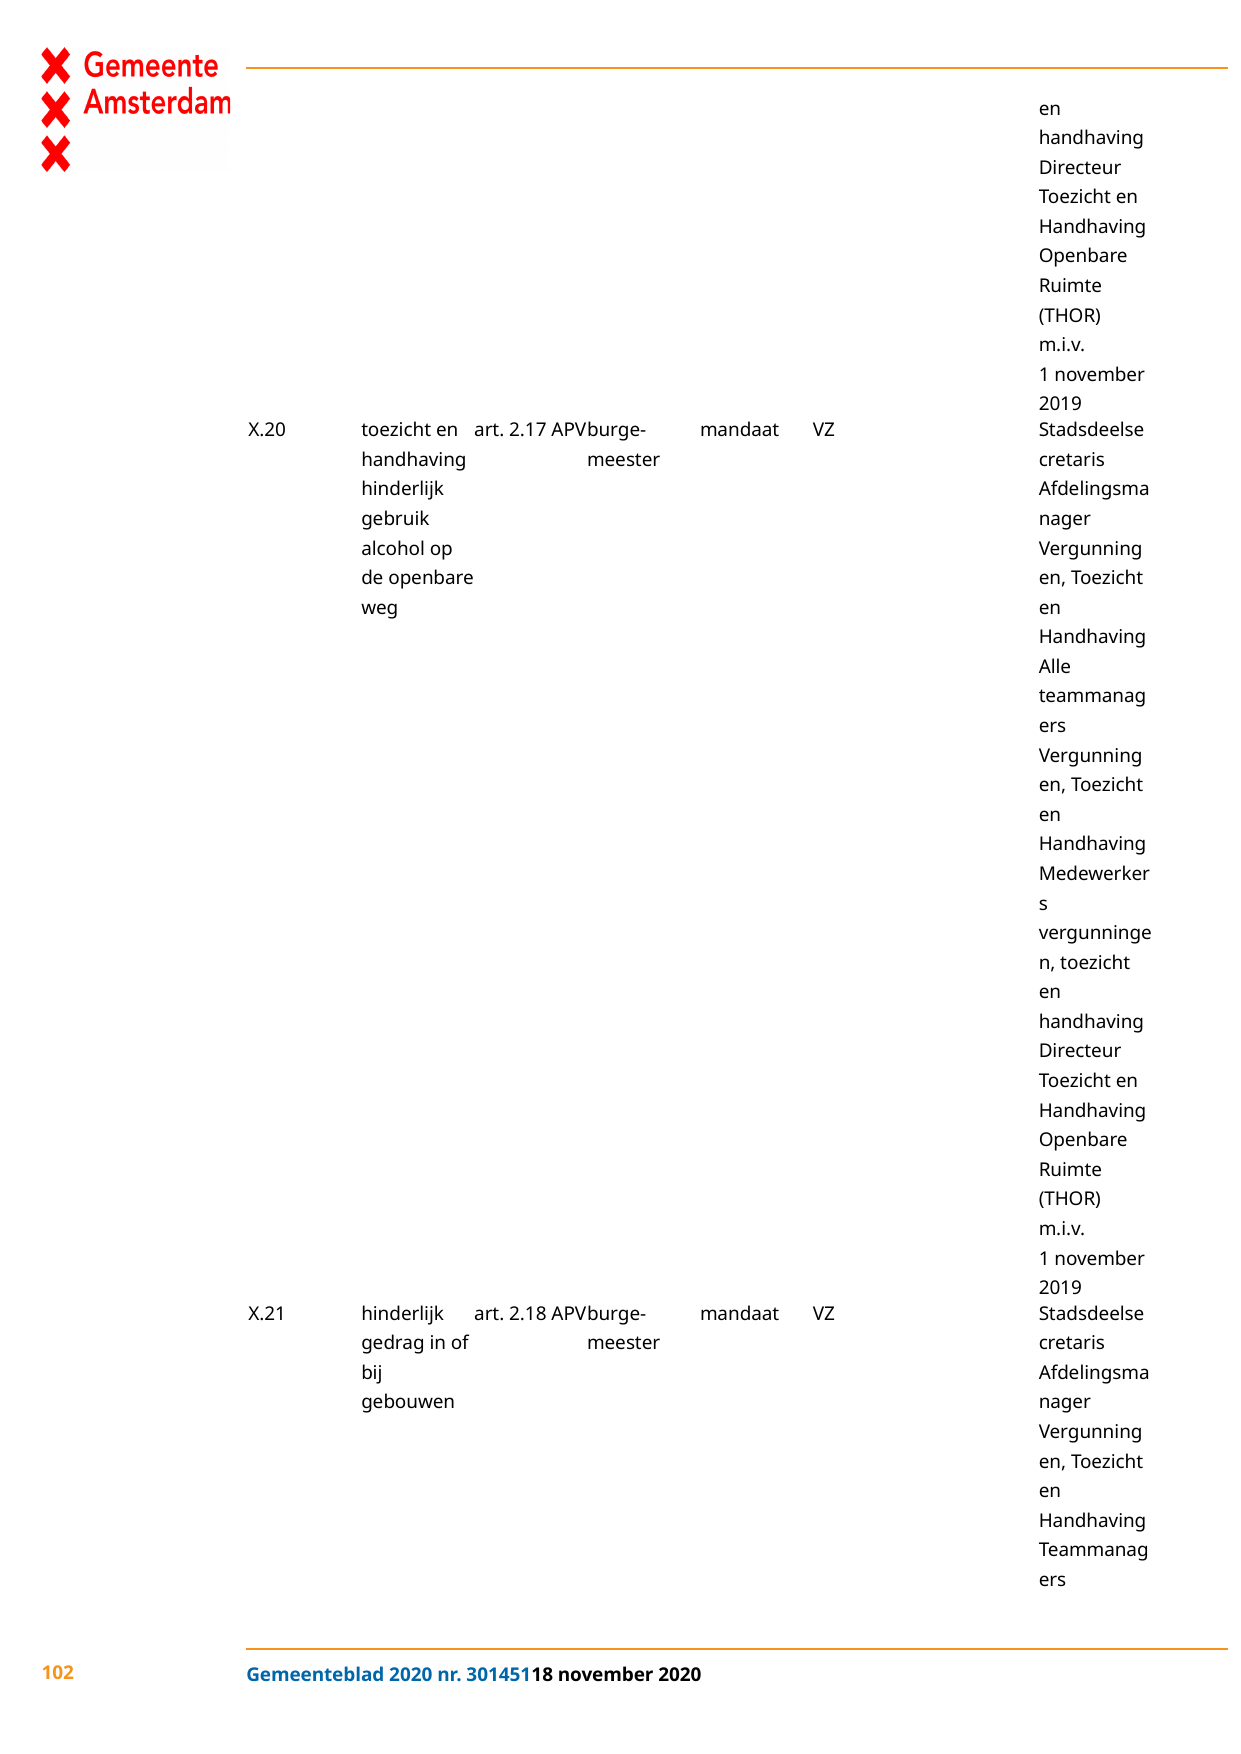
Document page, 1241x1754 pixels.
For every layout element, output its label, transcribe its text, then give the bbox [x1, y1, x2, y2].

table_cell en handhaving Directeur Toezicht en Handhaving Openbare Ruimte (THOR) m.i.v. 1 november 2019 [1039, 95, 1152, 416]
table_cell X.20 [248, 416, 361, 1300]
picture [41, 47, 231, 172]
table_cell mandaat [700, 416, 813, 1300]
table_cell hinderlijk gedrag in of bij gebouwen [361, 1300, 474, 1592]
table_cell burge-meester [587, 1300, 700, 1592]
table_cell [926, 1300, 1038, 1592]
table_cell Stadsdeelsecretaris Afdelingsmanager Vergunningen, Toezicht en Handhaving Alle teammanagers Vergunningen, Toezicht en Handhaving Medewerkers vergunningen, toezicht en handhaving Directeur Toezicht en Handhaving Openbare Ruimte (THOR) m.i.v. 1 november 2019 [1039, 416, 1152, 1300]
table_cell art. 2.17 APV [474, 416, 587, 1300]
table_cell [813, 95, 926, 416]
table_cell toezicht en handhaving hinderlijk gebruik alcohol op de openbare weg [361, 416, 474, 1300]
table_cell VZ [813, 1300, 926, 1592]
table_cell [587, 95, 700, 416]
table_cell burge-meester [587, 416, 700, 1300]
table_cell VZ [813, 416, 926, 1300]
table_cell [926, 416, 1038, 1300]
table_cell [474, 95, 587, 416]
table_cell Stadsdeelsecretaris Afdelingsmanager Vergunningen, Toezicht en Handhaving Teammanagers [1039, 1300, 1152, 1592]
table_cell art. 2.18 APV [474, 1300, 587, 1592]
table_cell [361, 95, 474, 416]
table_cell [926, 95, 1038, 416]
table_cell [248, 95, 361, 416]
table_cell X.21 [248, 1300, 361, 1592]
table_cell [700, 95, 813, 416]
table_cell mandaat [700, 1300, 813, 1592]
